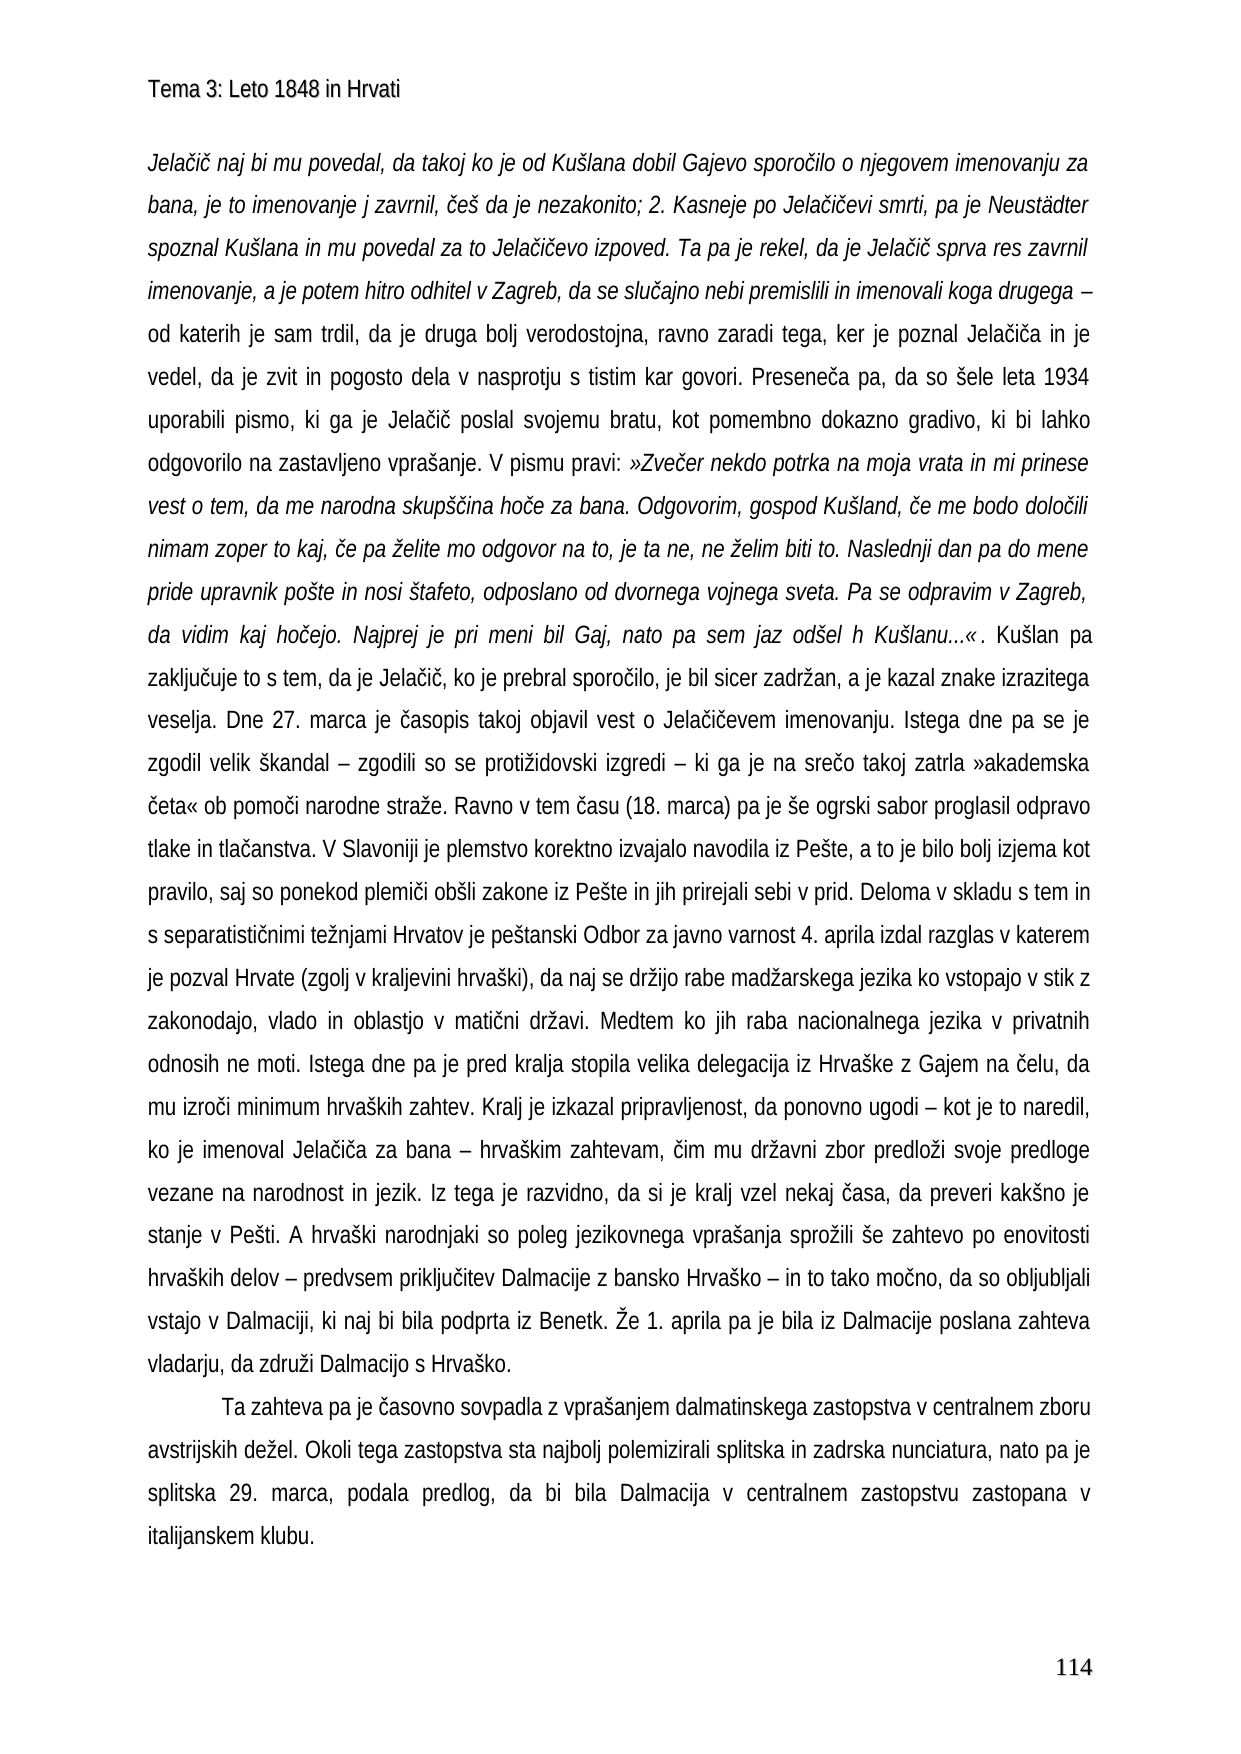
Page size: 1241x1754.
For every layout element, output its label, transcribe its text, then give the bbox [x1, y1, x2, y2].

text Jelačič naj bi mu povedal, da takoj ko je od Kušlana dobil Gajevo sporočilo o njegovem imenovanju za bana, je to imenovanje j zavrnil, češ da je nezakonito; 2. Kasneje po Jelačičevi smrti, pa je Neustädter spoznal Kušlana in mu povedal za to Jelačičevo izpoved. Ta pa je rekel, da je Jelačič sprva res zavrnil imenovanje, a je potem hitro odhitel v Zagreb, da se slučajno nebi premislili in imenovali koga drugega – od katerih je sam trdil, da je druga bolj verodostojna, ravno zaradi tega, ker je poznal Jelačiča in je vedel, da je zvit in pogosto dela v nasprotju s tistim kar govori. Preseneča pa, da so šele leta 1934 uporabili pismo, ki ga je Jelačič poslal svojemu bratu, kot pomembno dokazno gradivo, ki bi lahko odgovorilo na zastavljeno vprašanje. V pismu pravi: »Zvečer nekdo potrka na moja vrata in mi prinese vest o tem, da me narodna skupščina hoče za bana. Odgovorim, gospod Kušland, če me bodo določili nimam zoper to kaj, če pa želite mo odgovor na to, je ta ne, ne želim biti to. Naslednji dan pa do mene pride upravnik pošte in nosi štafeto, odposlano od dvornega vojnega sveta. Pa se odpravim v Zagreb, da vidim kaj hočejo. Najprej je pri meni bil Gaj, nato pa sem jaz odšel h Kušlanu...«. Kušlan pa zaključuje to s tem, da je Jelačič, ko je prebral sporočilo, je bil sicer zadržan, a je kazal znake izrazitega veselja. Dne 27. marca je časopis takoj objavil vest o Jelačičevem imenovanju. Istega dne pa se je zgodil velik škandal – zgodili so se protižidovski izgredi – ki ga je na srečo takoj zatrla »akademska četa« ob pomoči narodne straže. Ravno v tem času (18. marca) pa je še ogrski sabor proglasil odpravo tlake in tlačanstva. V Slavoniji je plemstvo korektno izvajalo navodila iz Pešte, a to je bilo bolj izjema kot pravilo, saj so ponekod plemiči obšli zakone iz Pešte in jih prirejali sebi v prid. Deloma v skladu s tem in s separatističnimi težnjami Hrvatov je peštanski Odbor za javno varnost 4. aprila izdal razglas v katerem je pozval Hrvate (zgolj v kraljevini hrvaški), da naj se držijo rabe madžarskega jezika ko vstopajo v stik z zakonodajo, vlado in oblastjo v matični državi. Medtem ko jih raba nacionalnega jezika v privatnih odnosih ne moti. Istega dne pa je pred kralja stopila velika delegacija iz Hrvaške z Gajem na čelu, da mu izroči minimum hrvaških zahtev. Kralj je izkazal pripravljenost, da ponovno ugodi – kot je to naredil, ko je imenoval Jelačiča za bana – hrvaškim zahtevam, čim mu državni zbor predloži svoje predloge vezane na narodnost in jezik. Iz tega je razvidno, da si je kralj vzel nekaj časa, da preveri kakšno je stanje v Pešti. A hrvaški narodnjaki so poleg jezikovnega vprašanja sprožili še zahtevo po enovitosti hrvaških delov – predvsem priključitev Dalmacije z bansko Hrvaško – in to tako močno, da so obljubljali vstajo v Dalmaciji, ki naj bi bila podprta iz Benetk. Že 1. aprila pa je bila iz Dalmacije poslana zahteva vladarju, da združi Dalmacijo s Hrvaško. [148, 148, 1093, 1378]
text Ta zahteva pa je časovno sovpadla z vprašanjem dalmatinskega zastopstva v centralnem zboru avstrijskih dežel. Okoli tega zastopstva sta najbolj polemizirali splitska in zadrska nunciatura, nato pa je splitska 29. marca, podala predlog, da bi bila Dalmacija v centralnem zastopstvu zastopana v italijanskem klubu. [148, 1392, 1093, 1549]
